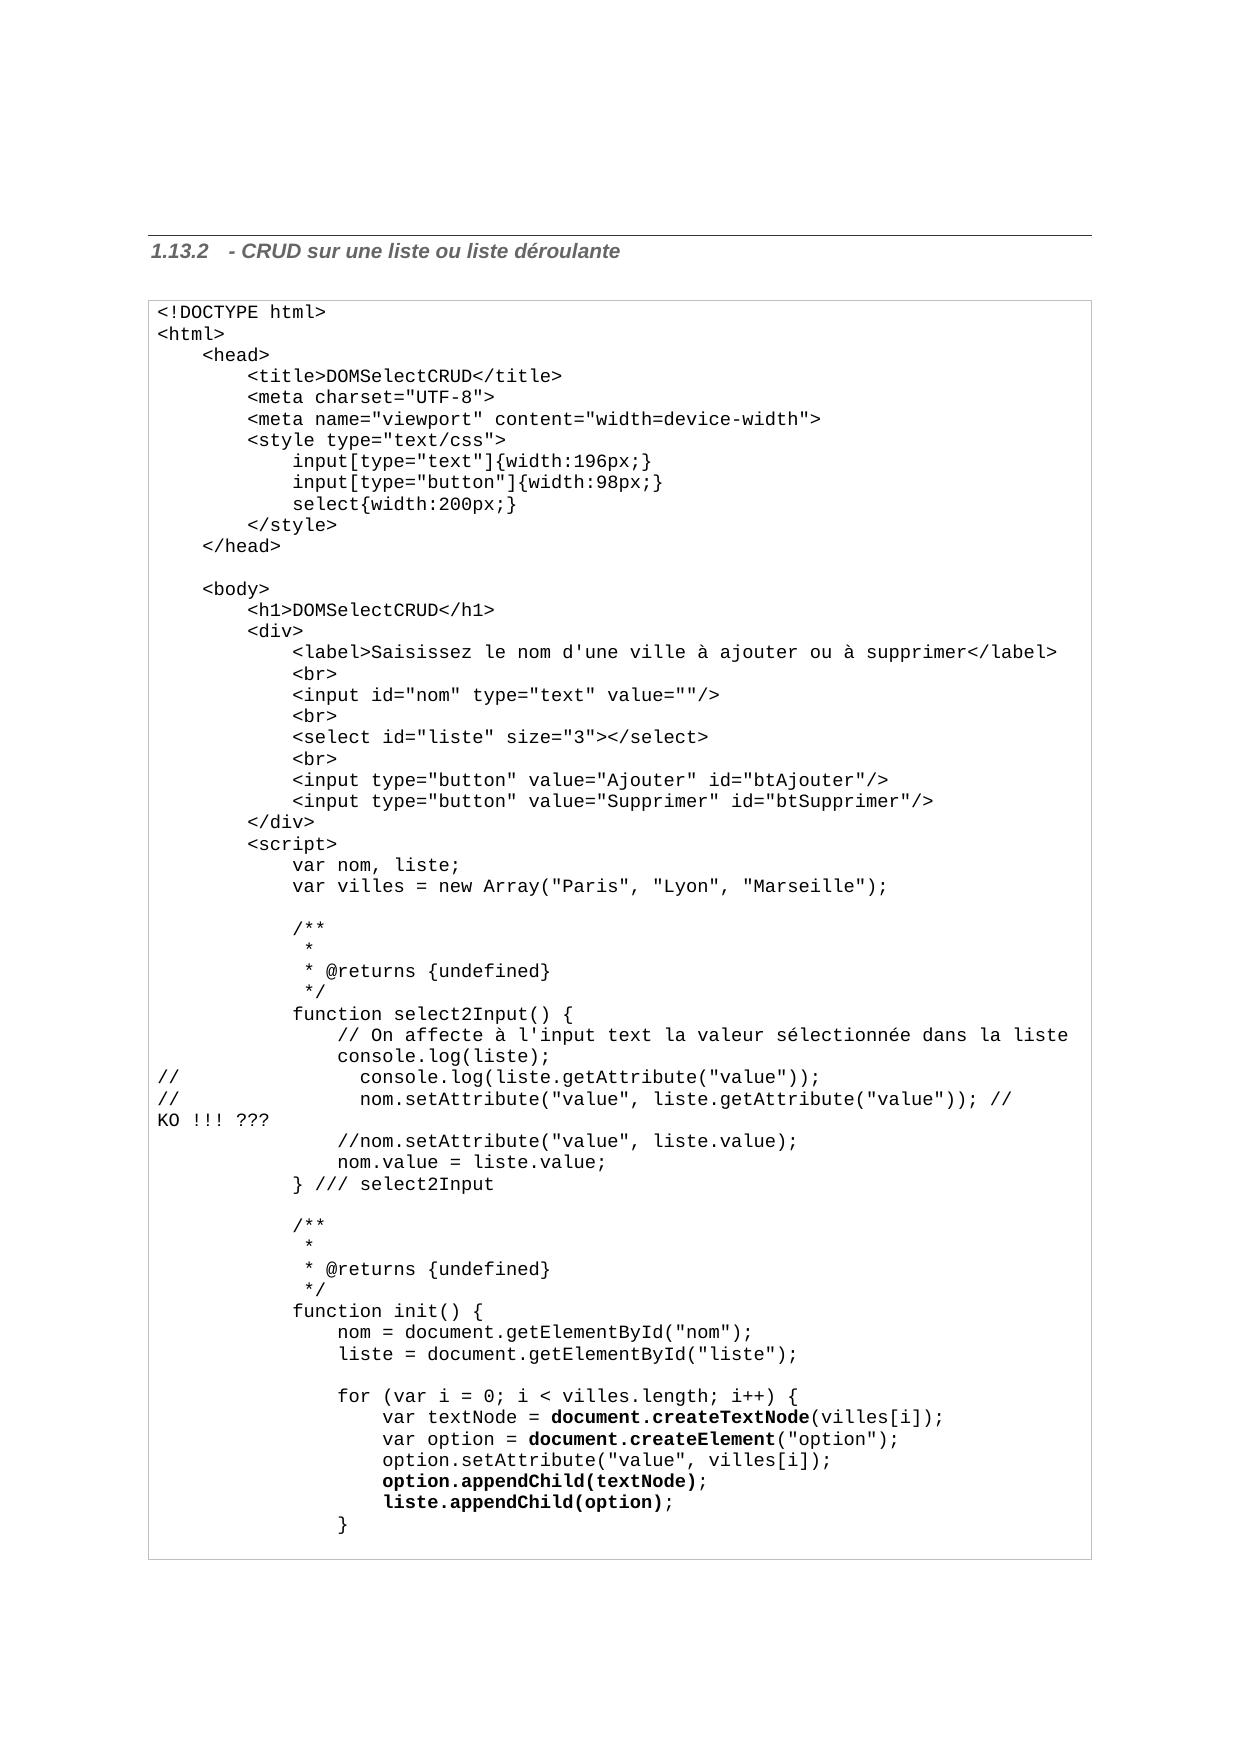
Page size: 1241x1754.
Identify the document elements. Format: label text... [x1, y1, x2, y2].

text select{width:200px;} [149, 491, 1091, 513]
text * [149, 938, 1091, 959]
text input[type="button"]{width:98px;} [149, 470, 1091, 491]
text function select2Input() { [149, 1001, 1091, 1023]
text } [149, 1511, 1091, 1536]
text nom = document.getElementById("nom"); [149, 1320, 1091, 1341]
text } /// select2Input [149, 1171, 1091, 1196]
text var option = document.createElement("option"); [149, 1426, 1091, 1448]
text </style> [149, 513, 1091, 534]
text var villes = new Array("Paris", "Lyon", "Marseille"); [149, 874, 1091, 898]
text <label>Saisissez le nom d'une ville à ajouter ou à supprimer</label> [149, 640, 1091, 661]
text <input type="button" value="Supprimer" id="btSupprimer"/> [149, 789, 1091, 810]
text <body> [149, 576, 1091, 598]
text // On affecte à l'input text la valeur sélectionnée dans la liste [149, 1023, 1091, 1044]
text var nom, liste; [149, 853, 1091, 874]
text <html> [149, 321, 1091, 343]
text liste = document.getElementById("liste"); [149, 1341, 1091, 1366]
text <div> [149, 619, 1091, 640]
subtitle - CRUD sur une liste ou liste déroulante [148, 236, 1092, 266]
text * @returns {undefined} [149, 959, 1091, 980]
text * [149, 1235, 1091, 1256]
text option.appendChild(textNode); [149, 1469, 1091, 1490]
text </head> [149, 534, 1091, 558]
text <head> [149, 343, 1091, 364]
text /** [149, 1214, 1091, 1235]
text <input id="nom" type="text" value=""/> [149, 683, 1091, 704]
text <br> [149, 661, 1091, 683]
text <meta charset="UTF-8"> [149, 385, 1091, 406]
text // nom.setAttribute("value", liste.getAttribute("value")); // KO !!! ??? [149, 1086, 1091, 1129]
text <br> [149, 746, 1091, 768]
text */ [149, 1278, 1091, 1299]
text // console.log(liste.getAttribute("value")); [149, 1065, 1091, 1086]
text <!DOCTYPE html> [149, 301, 1091, 321]
text nom.value = liste.value; [149, 1150, 1091, 1171]
text for (var i = 0; i < villes.length; i++) { [149, 1384, 1091, 1405]
text * @returns {undefined} [149, 1256, 1091, 1278]
text console.log(liste); [149, 1044, 1091, 1065]
text <input type="button" value="Ajouter" id="btAjouter"/> [149, 768, 1091, 789]
text <meta name="viewport" content="width=device-width"> [149, 406, 1091, 428]
text */ [149, 980, 1091, 1001]
text <title>DOMSelectCRUD</title> [149, 364, 1091, 385]
text /** [149, 916, 1091, 938]
text <script> [149, 831, 1091, 853]
text function init() { [149, 1299, 1091, 1320]
text input[type="text"]{width:196px;} [149, 449, 1091, 470]
text option.setAttribute("value", villes[i]); [149, 1448, 1091, 1469]
text var textNode = document.createTextNode(villes[i]); [149, 1405, 1091, 1426]
text <br> [149, 704, 1091, 725]
text <style type="text/css"> [149, 428, 1091, 449]
text <h1>DOMSelectCRUD</h1> [149, 598, 1091, 619]
text </div> [149, 810, 1091, 831]
text <select id="liste" size="3"></select> [149, 725, 1091, 746]
text liste.appendChild(option); [149, 1490, 1091, 1511]
text //nom.setAttribute("value", liste.value); [149, 1129, 1091, 1150]
